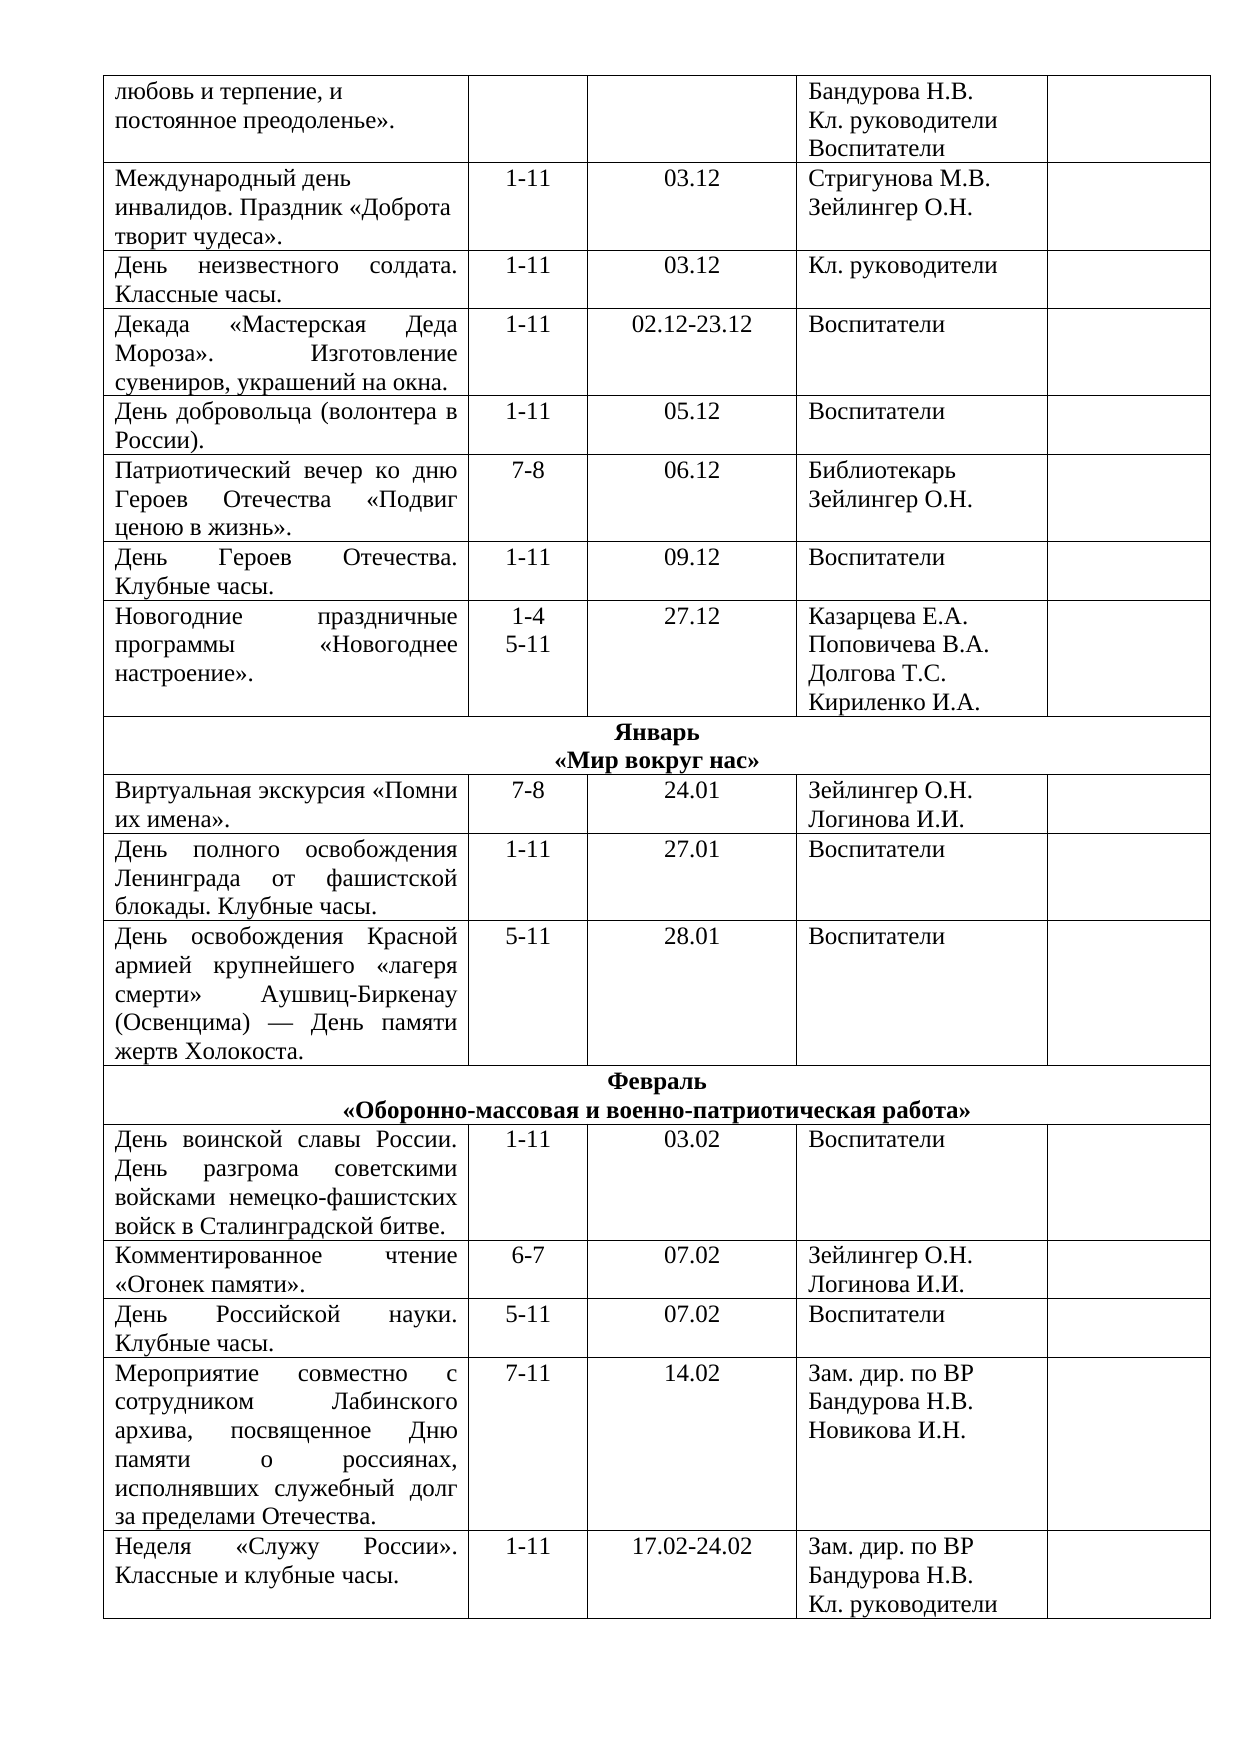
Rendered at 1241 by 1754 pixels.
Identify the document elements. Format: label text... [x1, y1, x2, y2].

table_cell Зам. дир. по ВР Бандурова Н.В. Новикова И.Н. [797, 1358, 1047, 1530]
table_cell 24.01 [588, 775, 796, 833]
table_cell Библиотекарь Зейлингер О.Н. [797, 455, 1047, 541]
table_cell 5-11 [469, 921, 587, 1065]
table_cell 27.01 [588, 834, 796, 920]
table_cell 1-11 [469, 251, 587, 308]
table_cell [1048, 1531, 1210, 1617]
table_cell День воинской славы России. День разгрома советскими войсками немецко-фашистских войск в Сталинградской битве. [104, 1125, 468, 1239]
table_cell День добровольца (волонтера в России). [104, 396, 468, 454]
table_cell Патриотический вечер ко дню Героев Отечества «Подвиг ценою в жизнь». [104, 455, 468, 541]
table_cell [1048, 396, 1210, 454]
table_cell День неизвестного солдата. Классные часы. [104, 251, 468, 308]
table_cell Воспитатели [797, 1125, 1047, 1239]
table_cell 17.02-24.02 [588, 1531, 796, 1617]
table_cell 03.02 [588, 1125, 796, 1239]
table_cell 27.12 [588, 601, 796, 716]
table_cell 7-8 [469, 775, 587, 833]
table_cell Стригунова М.В. Зейлингер О.Н. [797, 163, 1047, 249]
table_cell 07.02 [588, 1299, 796, 1357]
table_cell Февраль «Оборонно-массовая и военно-патриотическая работа» [104, 1066, 1210, 1123]
table_cell 1-11 [469, 542, 587, 600]
table_cell 07.02 [588, 1241, 796, 1298]
table_cell [1048, 542, 1210, 600]
table_cell [1048, 834, 1210, 920]
table_cell 1-11 [469, 834, 587, 920]
table_cell [1048, 1125, 1210, 1239]
table_cell 02.12-23.12 [588, 309, 796, 395]
table_cell Воспитатели [797, 834, 1047, 920]
table_cell Бандурова Н.В. Кл. руководители Воспитатели [797, 76, 1047, 162]
table_cell Неделя «Служу России». Классные и клубные часы. [104, 1531, 468, 1617]
table_cell Новогодние праздничные программы «Новогоднее настроение». [104, 601, 468, 716]
table_cell [1048, 775, 1210, 833]
table_cell Январь «Мир вокруг нас» [104, 717, 1210, 774]
table_cell [1048, 601, 1210, 716]
table_cell Зам. дир. по ВР Бандурова Н.В. Кл. руководители [797, 1531, 1047, 1617]
table_cell 1-4 5-11 [469, 601, 587, 716]
table_cell [1048, 1358, 1210, 1530]
table_cell 6-7 [469, 1241, 587, 1298]
table_cell Кл. руководители [797, 251, 1047, 308]
table_cell Воспитатели [797, 1299, 1047, 1357]
table_cell 1-11 [469, 309, 587, 395]
table_cell Виртуальная экскурсия «Помни их имена». [104, 775, 468, 833]
table_cell [469, 76, 587, 162]
table_cell Воспитатели [797, 396, 1047, 454]
table_cell 1-11 [469, 1531, 587, 1617]
table_cell Зейлингер О.Н. Логинова И.И. [797, 1241, 1047, 1298]
table_cell [1048, 251, 1210, 308]
table_cell Воспитатели [797, 309, 1047, 395]
table_cell [1048, 309, 1210, 395]
table_cell 03.12 [588, 251, 796, 308]
table_cell [1048, 163, 1210, 249]
table_cell 1-11 [469, 1125, 587, 1239]
table_cell Казарцева Е.А. Поповичева В.А. Долгова Т.С. Кириленко И.А. [797, 601, 1047, 716]
table_cell 14.02 [588, 1358, 796, 1530]
table_cell День освобождения Красной армией крупнейшего «лагеря смерти» Аушвиц-Биркенау (Освенцима) — День памяти жертв Холокоста. [104, 921, 468, 1065]
table_cell Международный день инвалидов. Праздник «Доброта творит чудеса». [104, 163, 468, 249]
table_cell День полного освобождения Ленинграда от фашистской блокады. Клубные часы. [104, 834, 468, 920]
table_cell Зейлингер О.Н. Логинова И.И. [797, 775, 1047, 833]
table_cell [1048, 455, 1210, 541]
table_cell 28.01 [588, 921, 796, 1065]
table_cell 1-11 [469, 163, 587, 249]
table_cell 7-8 [469, 455, 587, 541]
table_cell Мероприятие совместно с сотрудником Лабинского архива, посвященное Дню памяти о россиянах, исполнявших служебный долг за пределами Отечества. [104, 1358, 468, 1530]
table_cell 06.12 [588, 455, 796, 541]
table_cell [1048, 76, 1210, 162]
table_cell 09.12 [588, 542, 796, 600]
table_cell 7-11 [469, 1358, 587, 1530]
table_cell 05.12 [588, 396, 796, 454]
table_cell 03.12 [588, 163, 796, 249]
table_cell День Российской науки. Клубные часы. [104, 1299, 468, 1357]
table_cell День Героев Отечества. Клубные часы. [104, 542, 468, 600]
table_cell [588, 76, 796, 162]
table_cell любовь и терпение, и постоянное преодоленье». [104, 76, 468, 162]
table_cell Комментированное чтение «Огонек памяти». [104, 1241, 468, 1298]
table_cell Декада «Мастерская Деда Мороза». Изготовление сувениров, украшений на окна. [104, 309, 468, 395]
table_cell [1048, 921, 1210, 1065]
table_cell Воспитатели [797, 542, 1047, 600]
table_cell Воспитатели [797, 921, 1047, 1065]
table_cell 5-11 [469, 1299, 587, 1357]
table_cell [1048, 1299, 1210, 1357]
table_cell [1048, 1241, 1210, 1298]
table_cell 1-11 [469, 396, 587, 454]
